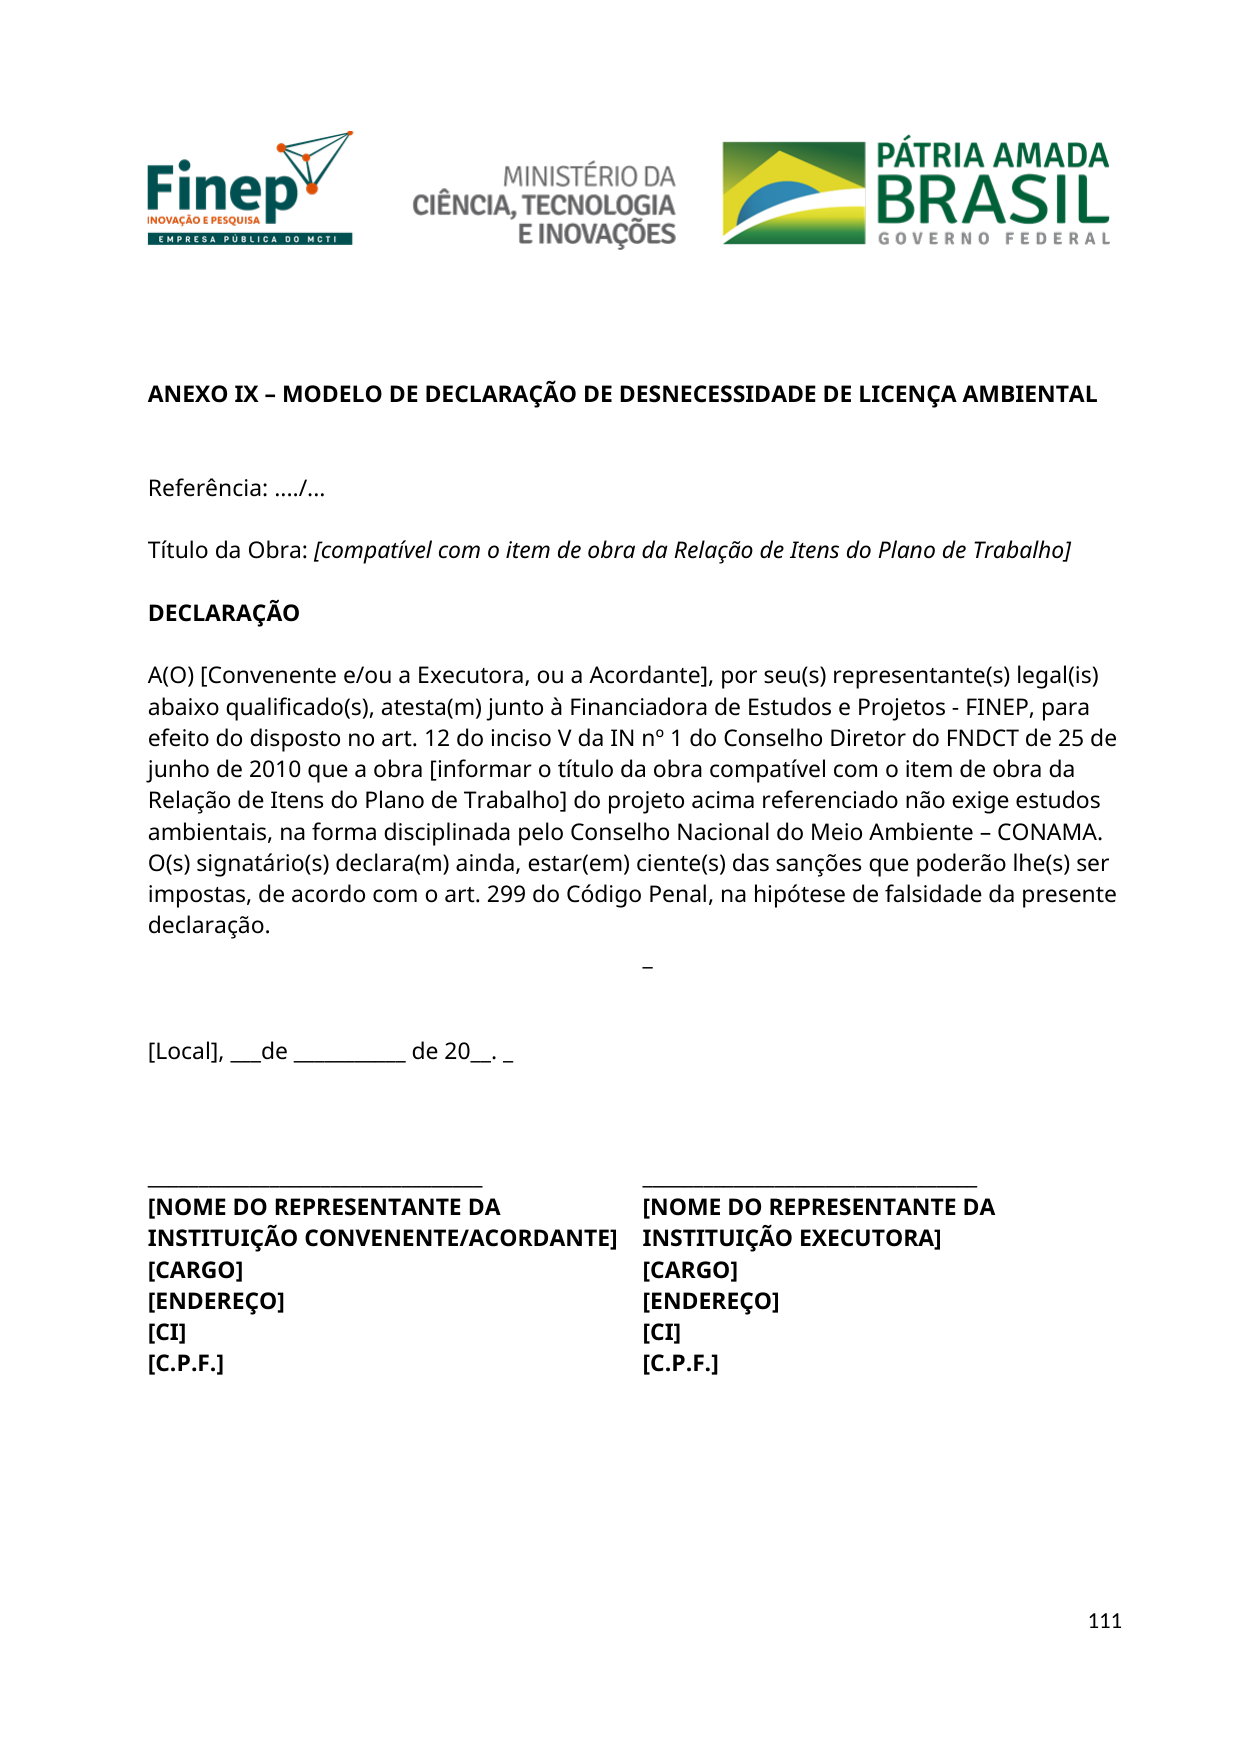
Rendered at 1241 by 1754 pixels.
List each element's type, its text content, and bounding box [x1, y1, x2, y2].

table_header [Local], ___de ___________ de 20__. _ _________________________________ [NOME DO REPRESENTANTE DA INSTITUIÇÃO CONVENENTE/ACORDANTE] [CARGO] [ENDEREÇO] [CI] [C.P.F.] [137, 942, 631, 1379]
text ANEXO IX – MODELO DE DECLARAÇÃO DE DESNECESSIDADE DE LICENÇA AMBIENTAL [148, 378, 1122, 409]
text DECLARAÇÃO [148, 597, 1122, 628]
text A(O) [Convenente e/ou a Executora, ou a Acordante], por seu(s) representante(s) legal(is) abaixo qualificado(s), atesta(m) junto à Financiadora de Estudos e Projetos - FINEP, para efeito do disposto no art. 12 do inciso V da IN nº 1 do Conselho Diretor do FNDCT de 25 de junho de 2010 que a obra [informar o título da obra compatível com o item de obra da Relação de Itens do Plano de Trabalho] do projeto acima referenciado não exige estudos ambientais, na forma disciplinada pelo Conselho Nacional do Meio Ambiente – CONAMA. [148, 659, 1122, 847]
text O(s) signatário(s) declara(m) ainda, estar(em) ciente(s) das sanções que poderão lhe(s) ser impostas, de acordo com o art. 299 do Código Penal, na hipótese de falsidade da presente declaração. [148, 847, 1122, 941]
text Título da Obra: [compatível com o item de obra da Relação de Itens do Plano de Trabalho] [148, 534, 1122, 566]
table_header _ _________________________________ [NOME DO REPRESENTANTE DA INSTITUIÇÃO EXECUTORA] [CARGO] [ENDEREÇO] [CI] [C.P.F.] [631, 942, 1126, 1379]
text Referência: ..../... [148, 472, 1122, 503]
